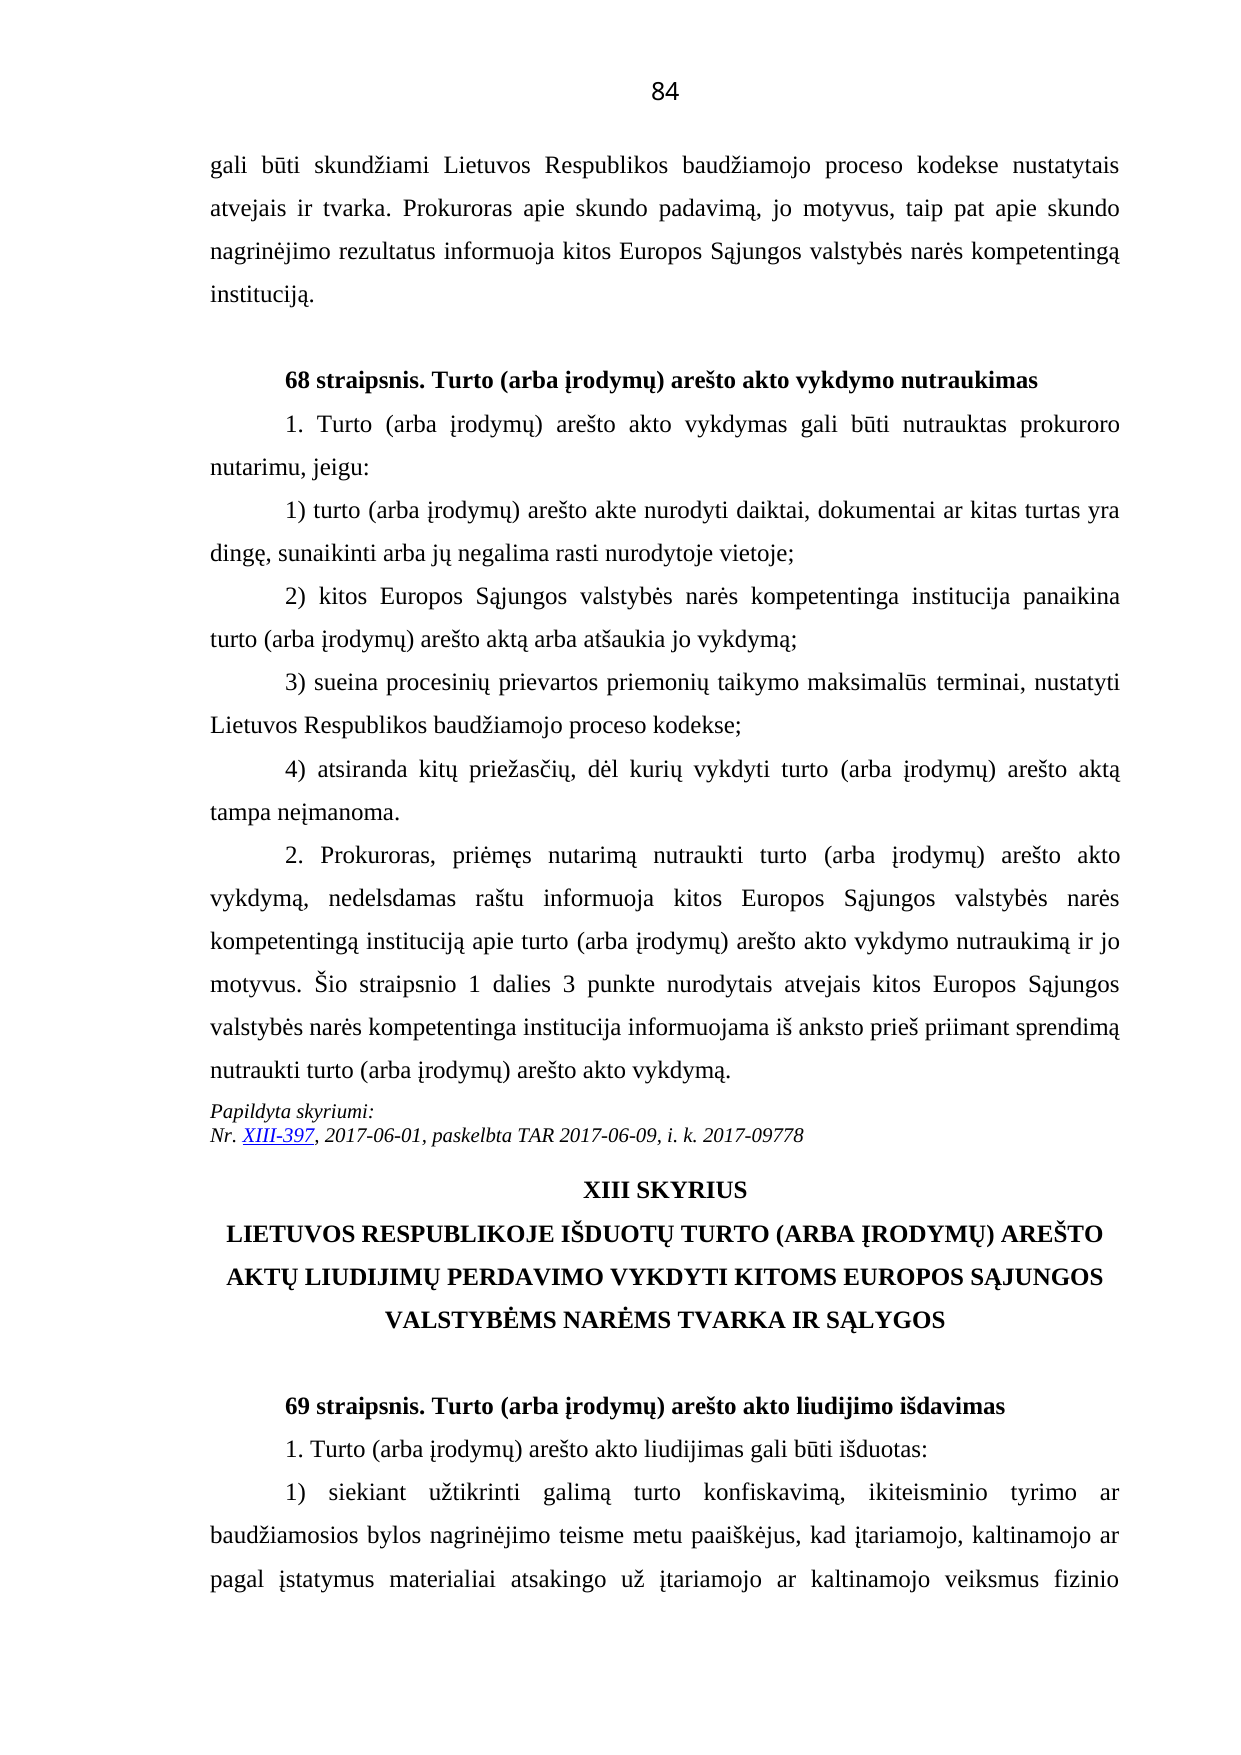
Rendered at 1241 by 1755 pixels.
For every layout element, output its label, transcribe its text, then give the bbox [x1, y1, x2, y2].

text 1) siekiant užtikrinti galimą turto konfiskavimą, ikiteisminio tyrimo ar baudžiamosios bylos nagrinėjimo teisme metu paaiškėjus, kad įtariamojo, kaltinamojo ar pagal įstatymus materialiai atsakingo už įtariamojo ar kaltinamojo veiksmus fizinio [210, 1477, 1120, 1592]
text 1. Turto (arba įrodymų) arešto akto vykdymas gali būti nutrauktas prokuroro nutarimu, jeigu: [210, 409, 1120, 481]
text 2) kitos Europos Sąjungos valstybės narės kompetentinga institucija panaikina turto (arba įrodymų) arešto aktą arba atšaukia jo vykdymą; [210, 581, 1120, 653]
text 68 straipsnis. Turto (arba įrodymų) arešto akto vykdymo nutraukimas [210, 366, 1120, 394]
text 3) sueina procesinių prievartos priemonių taikymo maksimalūs terminai, nustatyti Lietuvos Respublikos baudžiamojo proceso kodekse; [210, 667, 1120, 739]
text Papildyta skyriumi: [210, 1099, 1120, 1123]
text 69 straipsnis. Turto (arba įrodymų) arešto akto liudijimo išdavimas [210, 1391, 1120, 1420]
text Nr. XIII-397, 2017-06-01, paskelbta TAR 2017-06-09, i. k. 2017-09778 [210, 1123, 1120, 1147]
text 1. Turto (arba įrodymų) arešto akto liudijimas gali būti išduotas: [210, 1434, 1120, 1463]
text 1) turto (arba įrodymų) arešto akte nurodyti daiktai, dokumentai ar kitas turtas yra dingę, sunaikinti arba jų negalima rasti nurodytoje vietoje; [210, 495, 1120, 567]
text 2. Prokuroras, priėmęs nutarimą nutraukti turto (arba įrodymų) arešto akto vykdymą, nedelsdamas raštu informuoja kitos Europos Sąjungos valstybės narės kompetentingą instituciją apie turto (arba įrodymų) arešto akto vykdymo nutraukimą ir jo motyvus. Šio straipsnio 1 dalies 3 punkte nurodytais atvejais kitos Europos Sąjungos valstybės narės kompetentinga institucija informuojama iš anksto prieš priimant sprendimą nutraukti turto (arba įrodymų) arešto akto vykdymą. [210, 840, 1120, 1084]
text 4) atsiranda kitų priežasčių, dėl kurių vykdyti turto (arba įrodymų) arešto aktą tampa neįmanoma. [210, 754, 1120, 826]
text XIII SKYRIUS [210, 1176, 1120, 1204]
text LIETUVOS RESPUBLIKOJE IŠDUOTŲ TURTO (ARBA ĮRODYMŲ) AREŠTO AKTŲ LIUDIJIMŲ PERDAVIMO VYKDYTI KITOMS EUROPOS SĄJUNGOS VALSTYBĖMS NARĖMS TVARKA IR SĄLYGOS [210, 1219, 1120, 1334]
text gali būti skundžiami Lietuvos Respublikos baudžiamojo proceso kodekse nustatytais atvejais ir tvarka. Prokuroras apie skundo padavimą, jo motyvus, taip pat apie skundo nagrinėjimo rezultatus informuoja kitos Europos Sąjungos valstybės narės kompetentingą instituciją. [210, 150, 1120, 308]
